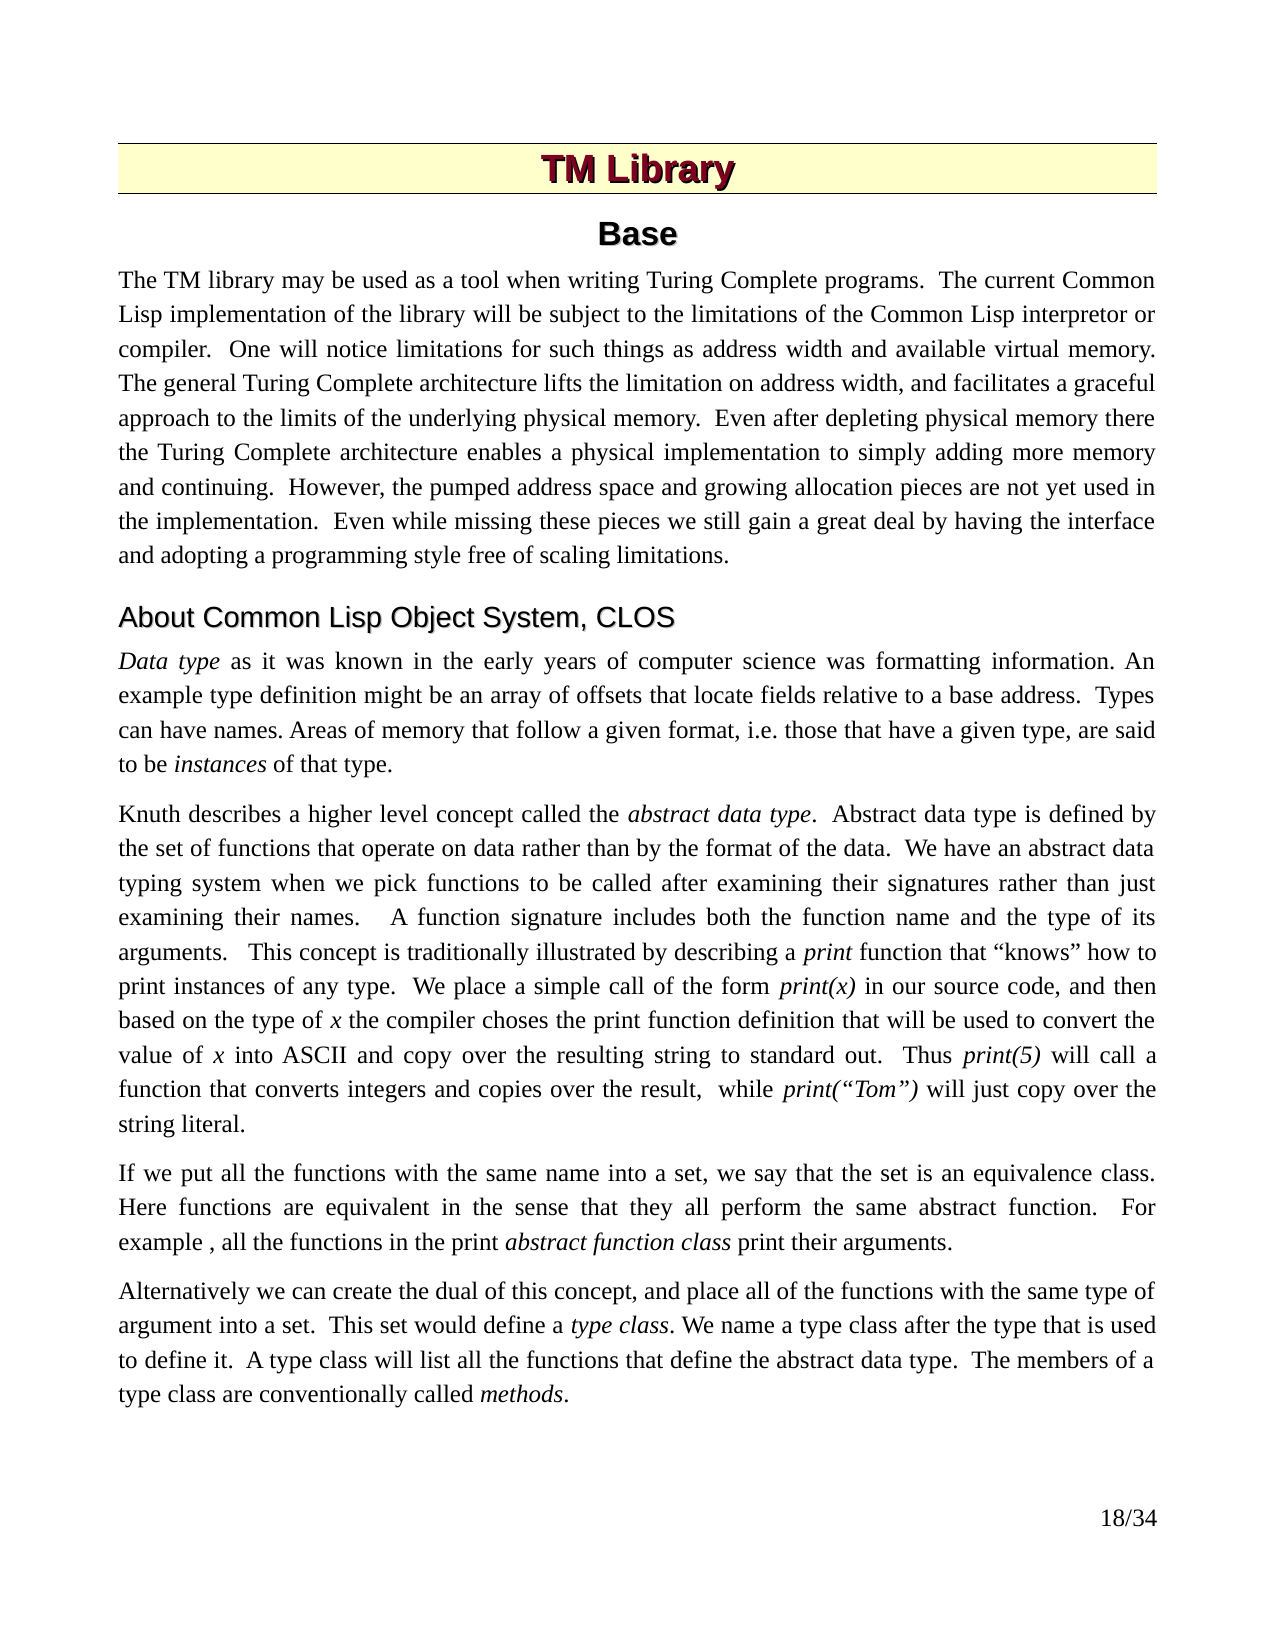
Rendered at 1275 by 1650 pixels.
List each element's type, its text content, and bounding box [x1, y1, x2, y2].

subtitle Base [118, 214, 1157, 252]
text Alternatively we can create the dual of this concept, and place all of the functions with the same type of argument into a set. This set would define a type class. We name a type class after the type that is used to define it. A type class will list all the functions that define the abstract data type. The members of a type class are conventionally called methods. [118, 1276, 1157, 1408]
text The TM library may be used as a tool when writing Turing Complete programs. The current Common Lisp implementation of the library will be subject to the limitations of the Common Lisp interpretor or compiler. One will notice limitations for such things as address width and available virtual memory. The general Turing Complete architecture lifts the limitation on address width, and facilitates a graceful approach to the limits of the underlying physical memory. Even after depleting physical memory there the Turing Complete architecture enables a physical implementation to simply adding more memory and continuing. However, the pumped address space and growing allocation pieces are not yet used in the implementation. Even while missing these pieces we still gain a great deal by having the interface and adopting a programming style free of scaling limitations. [118, 265, 1157, 569]
text If we put all the functions with the same name into a set, we say that the set is an equivalence class. Here functions are equivalent in the sense that they all perform the same abstract function. For example , all the functions in the print abstract function class print their arguments. [118, 1158, 1157, 1256]
subtitle About Common Lisp Object System, CLOS [118, 600, 1157, 634]
text Data type as it was known in the early years of computer science was formatting information. An example type definition might be an array of offsets that locate fields relative to a base address. Types can have names. Areas of memory that follow a given format, i.e. those that have a given type, are said to be instances of that type. [118, 646, 1157, 778]
text Knuth describes a higher level concept called the abstract data type. Abstract data type is defined by the set of functions that operate on data rather than by the format of the data. We have an abstract data typing system when we pick functions to be called after examining their signatures rather than just examining their names. A function signature includes both the function name and the type of its arguments. This concept is traditionally illustrated by describing a print function that “knows” how to print instances of any type. We place a simple call of the form print(x) in our source code, and then based on the type of x the compiler choses the print function definition that will be used to convert the value of x into ASCII and copy over the resulting string to standard out. Thus print(5) will call a function that converts integers and copies over the result, while print(“Tom”) will just copy over the string literal. [118, 799, 1157, 1138]
subtitle TM Library [118, 144, 1157, 193]
